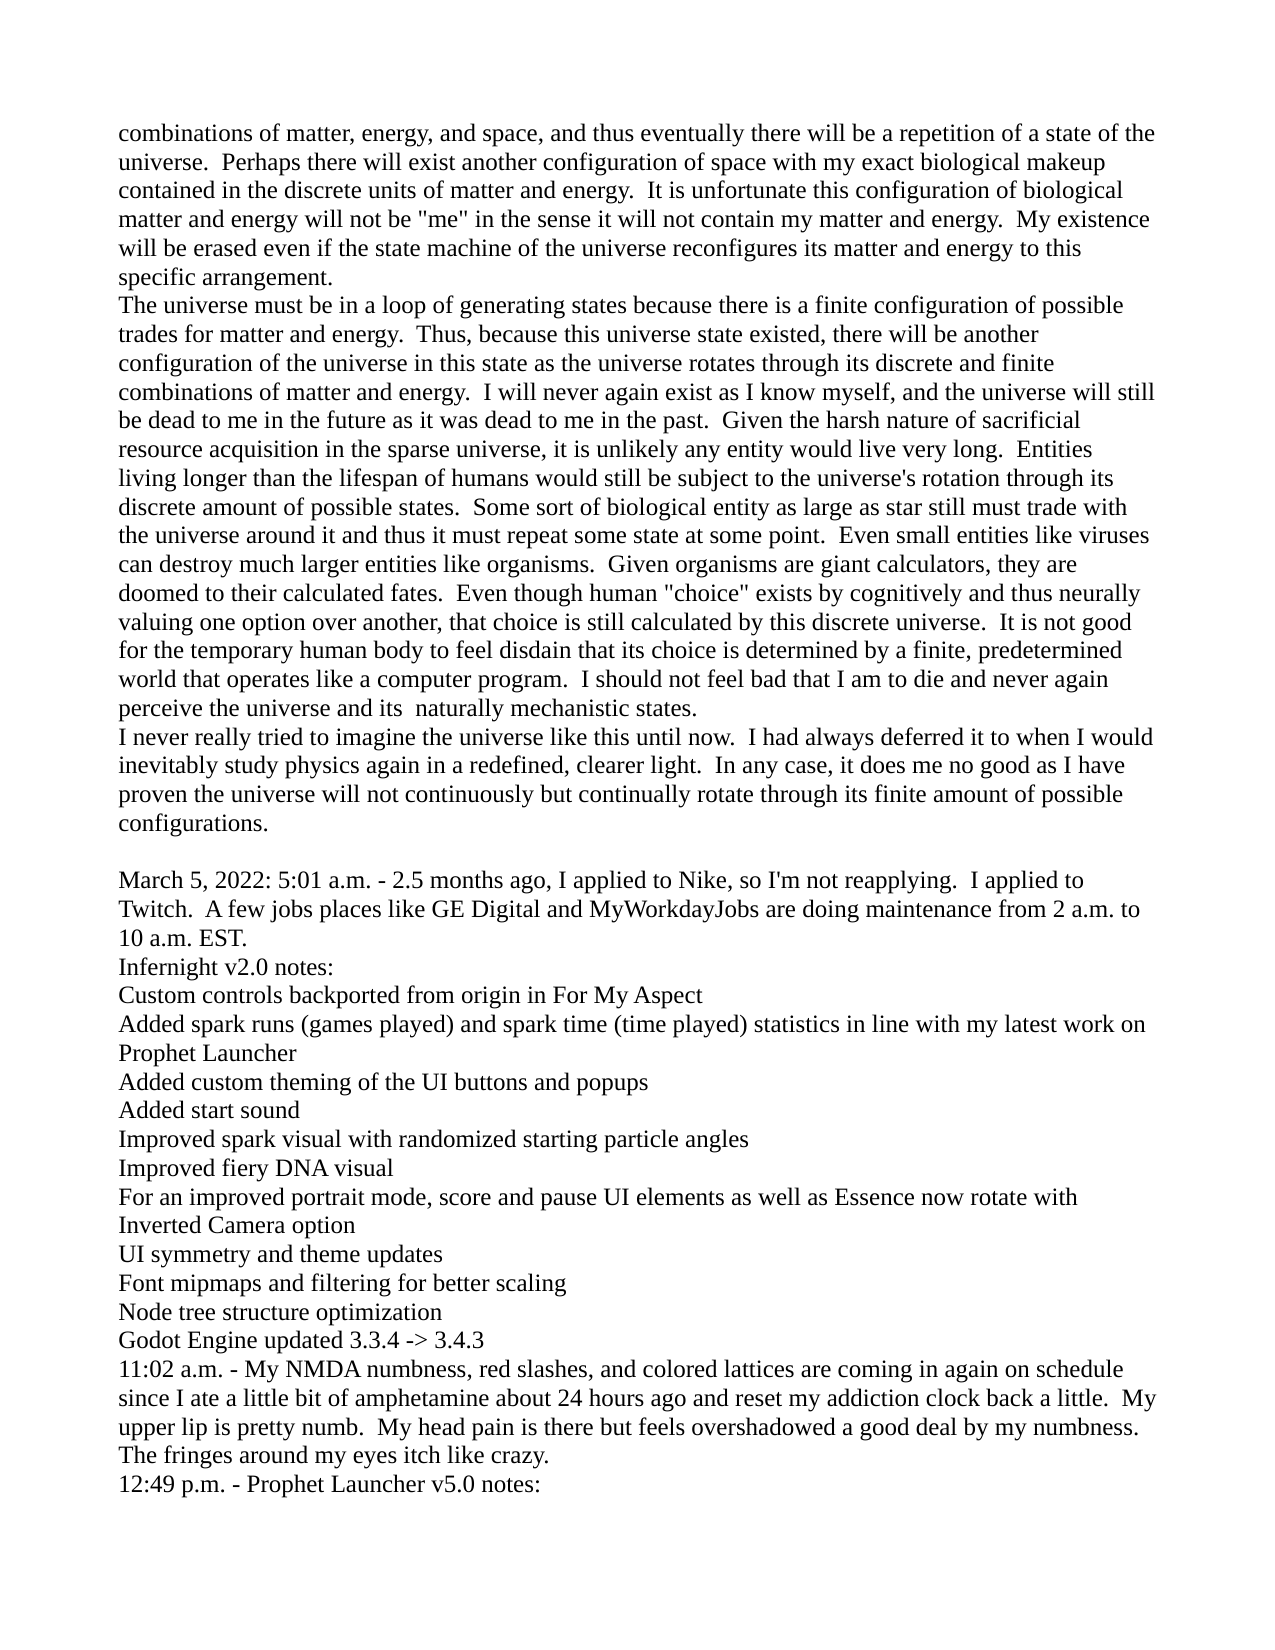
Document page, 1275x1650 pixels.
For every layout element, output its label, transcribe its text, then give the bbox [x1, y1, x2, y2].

text combinations of matter, energy, and space, and thus eventually there will be a repetition of a state of the universe. Perhaps there will exist another configuration of space with my exact biological makeup contained in the discrete units of matter and energy. It is unfortunate this configuration of biological matter and energy will not be "me" in the sense it will not contain my matter and energy. My existence will be erased even if the state machine of the universe reconfigures its matter and energy to this specific arrangement. [118, 118, 1157, 291]
text The universe must be in a loop of generating states because there is a finite configuration of possible trades for matter and energy. Thus, because this universe state existed, there will be another configuration of the universe in this state as the universe rotates through its discrete and finite combinations of matter and energy. I will never again exist as I know myself, and the universe will still be dead to me in the future as it was dead to me in the past. Given the harsh nature of sacrificial resource acquisition in the sparse universe, it is unlikely any entity would live very long. Entities living longer than the lifespan of humans would still be subject to the universe's rotation through its discrete amount of possible states. Some sort of biological entity as large as star still must trade with the universe around it and thus it must repeat some state at some point. Even small entities like viruses can destroy much larger entities like organisms. Given organisms are giant calculators, they are doomed to their calculated fates. Even though human "choice" exists by cognitively and thus neurally valuing one option over another, that choice is still calculated by this discrete universe. It is not good for the temporary human body to feel disdain that its choice is determined by a finite, predetermined world that operates like a computer program. I should not feel bad that I am to die and never again perceive the universe and its naturally mechanistic states. [118, 291, 1157, 722]
text Font mipmaps and filtering for better scaling [118, 1268, 1157, 1297]
text 11:02 a.m. - My NMDA numbness, red slashes, and colored lattices are coming in again on schedule since I ate a little bit of amphetamine about 24 hours ago and reset my addiction clock back a little. My upper lip is pretty numb. My head pain is there but feels overshadowed a good deal by my numbness. The fringes around my eyes itch like crazy. [118, 1354, 1157, 1469]
text Added spark runs (games played) and spark time (time played) statistics in line with my latest work on Prophet Launcher [118, 1009, 1157, 1067]
text Added custom theming of the UI buttons and popups [118, 1067, 1157, 1096]
text Improved fiery DNA visual [118, 1153, 1157, 1182]
text 12:49 p.m. - Prophet Launcher v5.0 notes: [118, 1469, 1157, 1498]
text Added start sound [118, 1096, 1157, 1124]
text UI symmetry and theme updates [118, 1239, 1157, 1268]
text Infernight v2.0 notes: [118, 952, 1157, 981]
text Node tree structure optimization [118, 1297, 1157, 1326]
text Custom controls backported from origin in For My Aspect [118, 981, 1157, 1009]
text Godot Engine updated 3.3.4 -> 3.4.3 [118, 1326, 1157, 1354]
text Improved spark visual with randomized starting particle angles [118, 1124, 1157, 1153]
text I never really tried to imagine the universe like this until now. I had always deferred it to when I would inevitably study physics again in a redefined, clearer light. In any case, it does me no good as I have proven the universe will not continuously but continually rotate through its finite amount of possible configurations. [118, 722, 1157, 837]
text March 5, 2022: 5:01 a.m. - 2.5 months ago, I applied to Nike, so I'm not reapplying. I applied to Twitch. A few jobs places like GE Digital and MyWorkdayJobs are doing maintenance from 2 a.m. to 10 a.m. EST. [118, 866, 1157, 952]
text For an improved portrait mode, score and pause UI elements as well as Essence now rotate with Inverted Camera option [118, 1182, 1157, 1239]
